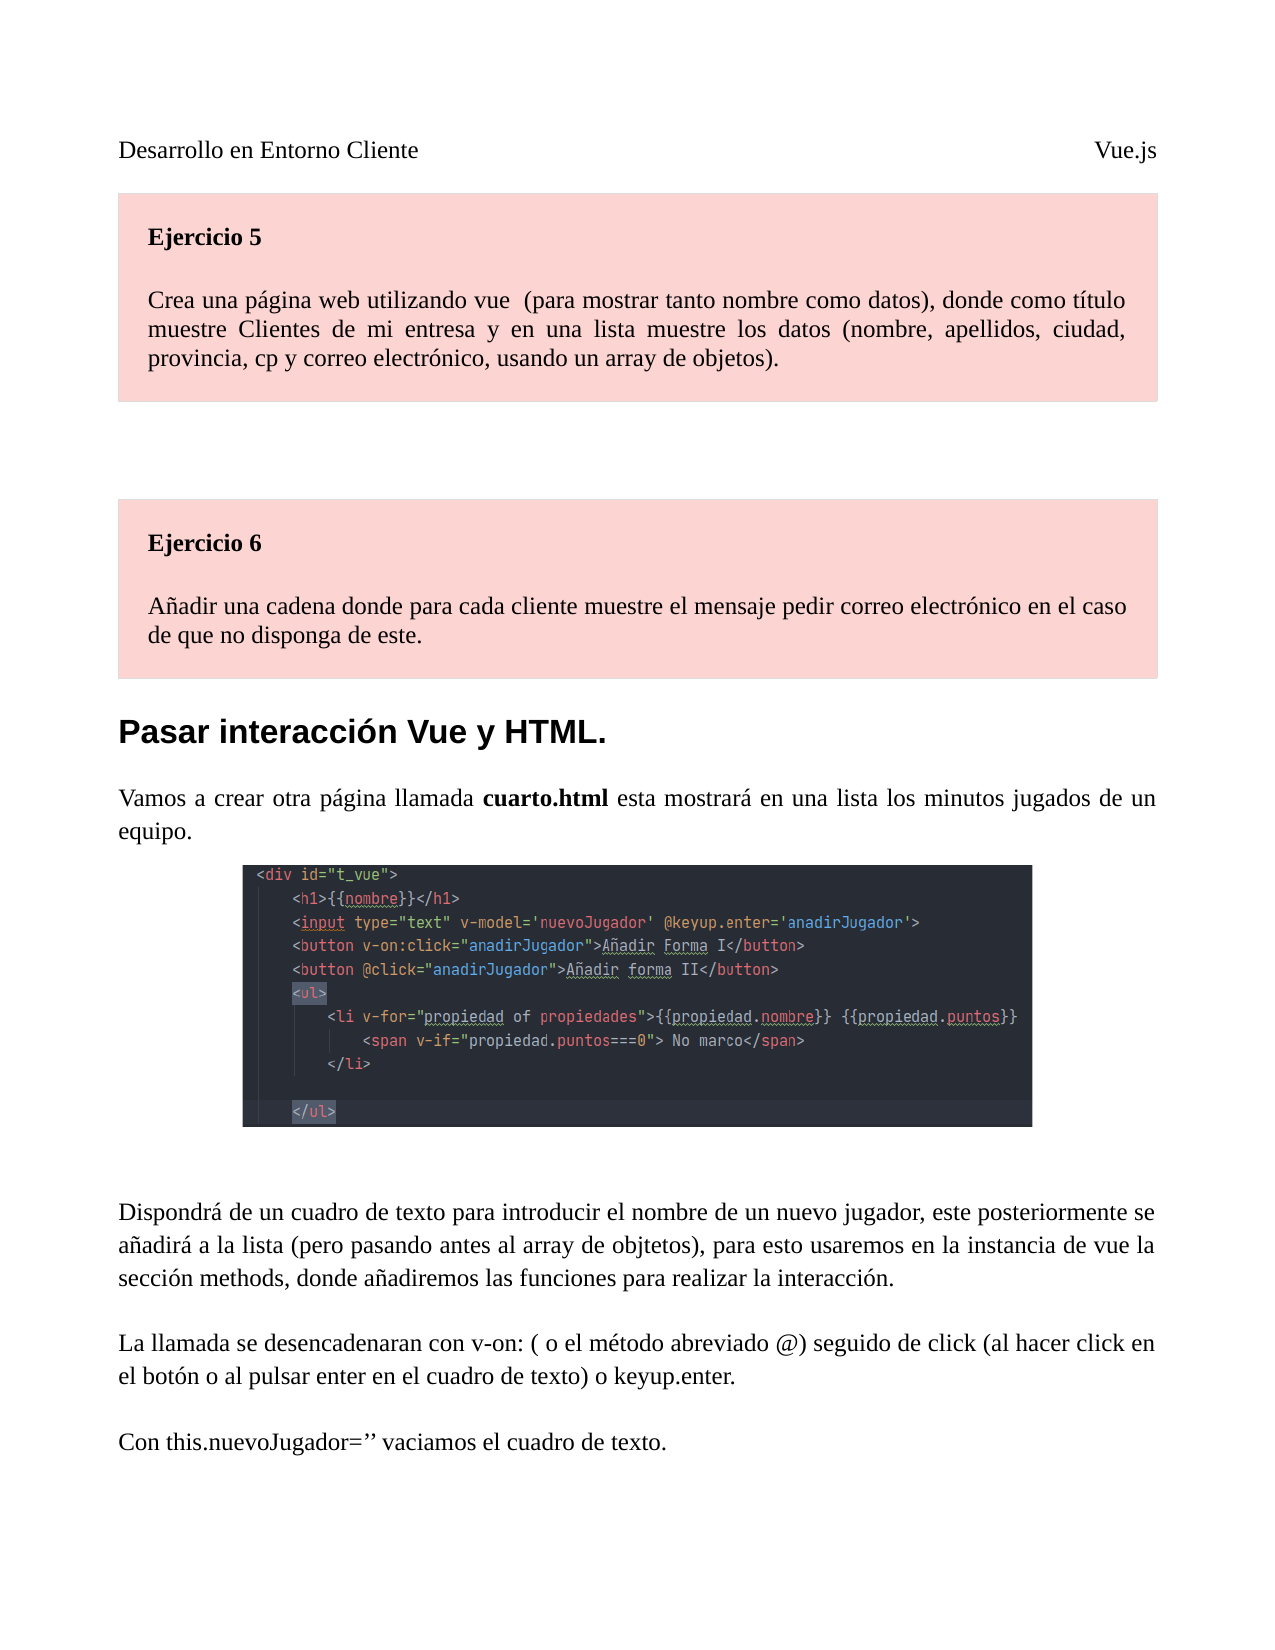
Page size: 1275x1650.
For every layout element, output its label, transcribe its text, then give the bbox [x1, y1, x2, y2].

text Vamos a crear otra página llamada cuarto.html esta mostrará en una lista los minutos jugados de un equipo. [118, 783, 1157, 845]
text La llamada se desencadenaran con v-on: ( o el método abreviado @) seguido de click (al hacer click en el botón o al pulsar enter en el cuadro de texto) o keyup.enter. [118, 1328, 1157, 1390]
text Con this.nuevoJugador=’’ vaciamos el cuadro de texto. [118, 1427, 1157, 1456]
text Añadir una cadena donde para cada cliente muestre el mensaje pedir correo electrónico en el caso de que no disponga de este. [119, 562, 1157, 678]
text Crea una página web utilizando vue (para mostrar tanto nombre como datos), donde como título muestre Clientes de mi entresa y en una lista muestre los datos (nombre, apellidos, ciudad, provincia, cp y correo electrónico, usando un array de objetos). [119, 256, 1157, 401]
text Dispondrá de un cuadro de texto para introducir el nombre de un nuevo jugador, este posteriormente se añadirá a la lista (pero pasando antes al array de objtetos), para esto usaremos en la instancia de vue la sección methods, donde añadiremos las funciones para realizar la interacción. [118, 1197, 1157, 1292]
picture [242, 865, 1033, 1127]
text Ejercicio 6 [119, 500, 1157, 557]
text Ejercicio 5 [119, 194, 1157, 251]
subtitle Pasar interacción Vue y HTML. [118, 712, 1157, 751]
